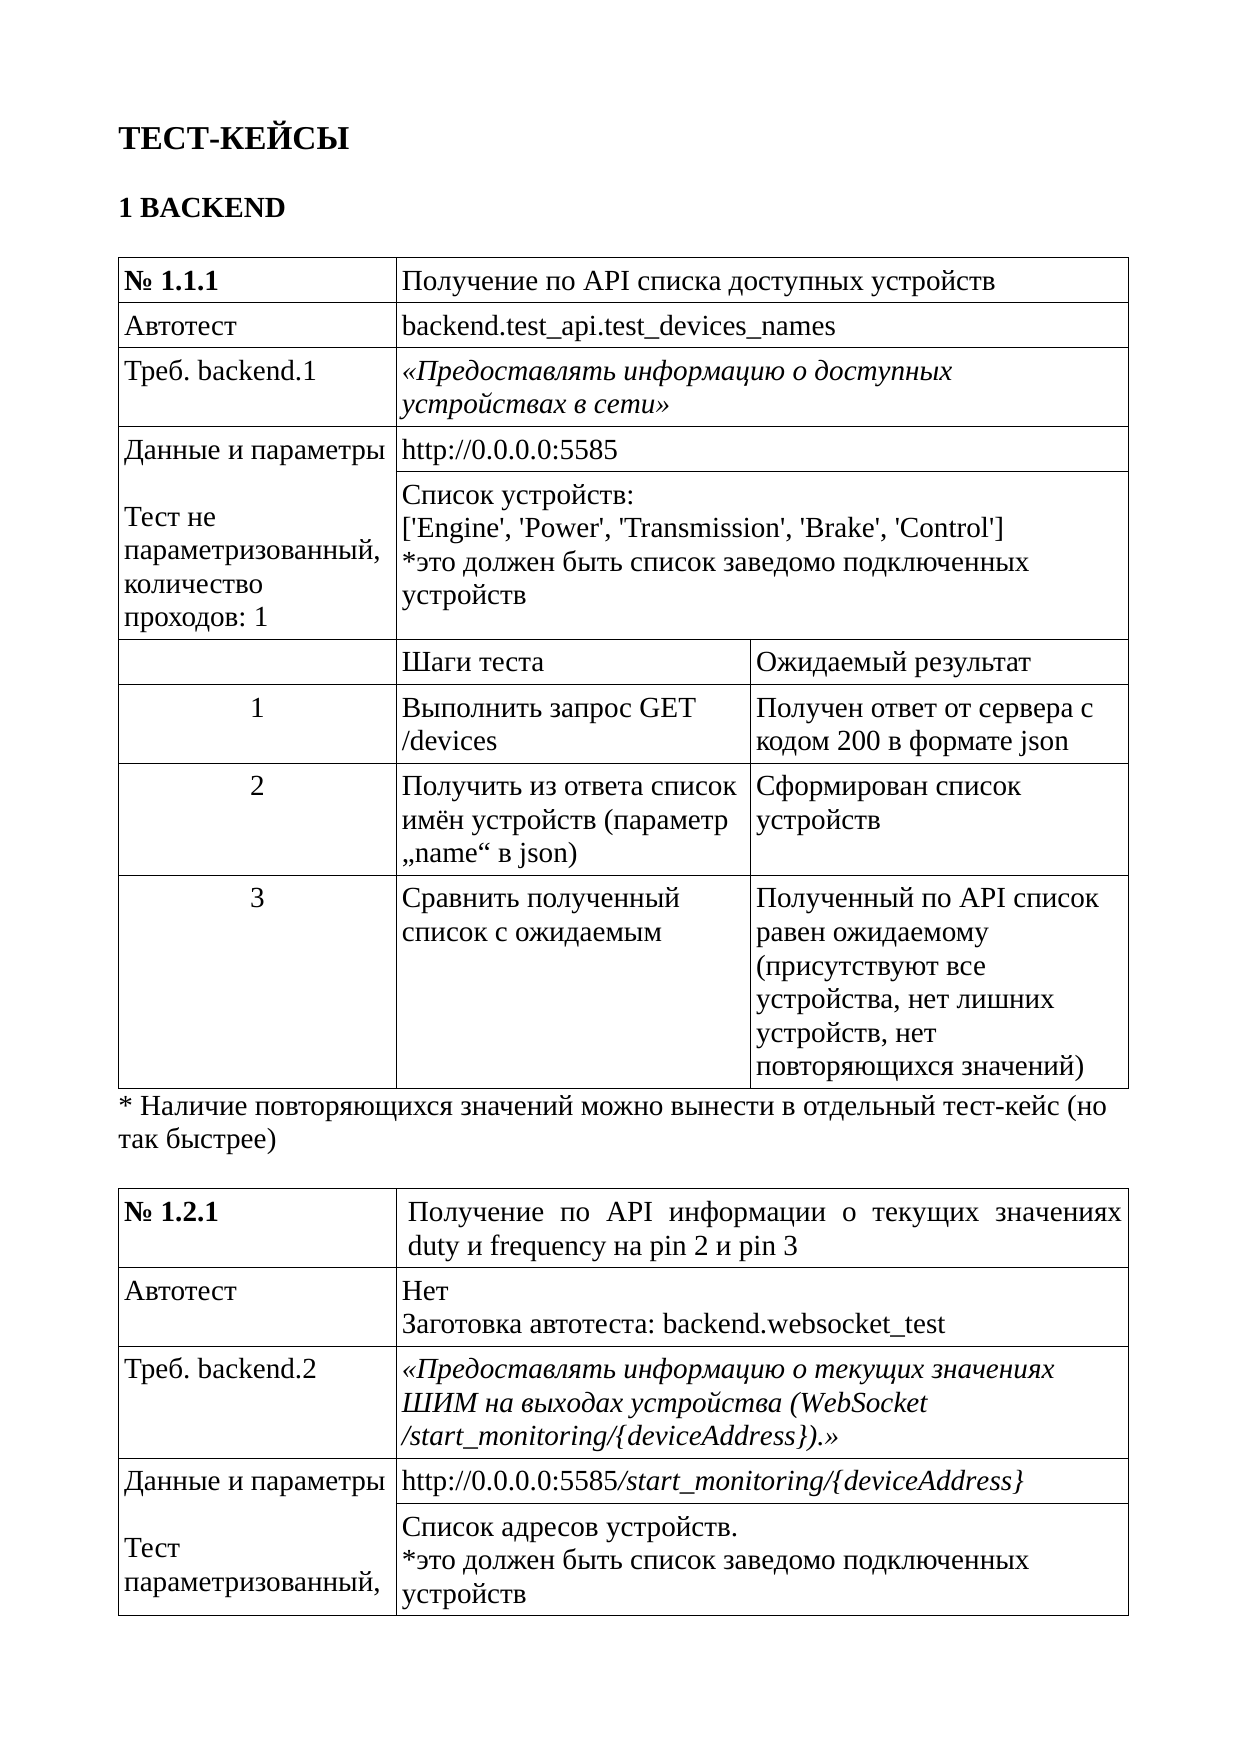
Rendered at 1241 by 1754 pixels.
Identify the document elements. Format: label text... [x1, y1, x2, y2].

table_cell «Предоставлять информацию о доступных устройствах в сети» [397, 348, 1128, 426]
table_cell Данные и параметры Тест не параметризованный, количество проходов: 1 [119, 427, 396, 639]
table_cell Сформирован список устройств [751, 764, 1128, 875]
table_cell [119, 640, 396, 684]
table_cell Треб. backend.2 [119, 1347, 396, 1458]
table_cell Получить из ответа список имён устройств (параметр „name“ в json) [397, 764, 750, 875]
table_header № 1.2.1 [119, 1189, 396, 1267]
table_header № 1.1.1 [119, 258, 396, 302]
table_cell Треб. backend.1 [119, 348, 396, 426]
text ТЕСТ-КЕЙСЫ [118, 118, 1122, 156]
table_cell Шаги теста [397, 640, 750, 684]
table_cell Ожидаемый результат [751, 640, 1128, 684]
table_cell http://0.0.0.0:5585/start_monitoring/{deviceAddress} [397, 1459, 1128, 1503]
text 1 BACKEND [118, 190, 1122, 223]
table_cell Полученный по API список равен ожидаемому (присутствуют все устройства, нет лишних устройств, нет повторяющихся значений) [751, 876, 1128, 1087]
table_header Получение по API списка доступных устройств [397, 258, 1128, 302]
table_cell «Предоставлять информацию о текущих значениях ШИМ на выходах устройства (WebSocket /start_monitoring/{deviceAddress}).» [397, 1347, 1128, 1458]
table_cell backend.test_api.test_devices_names [397, 303, 1128, 347]
table_cell Получен ответ от сервера с кодом 200 в формате json [751, 685, 1128, 762]
table_cell http://0.0.0.0:5585 [397, 427, 1128, 471]
text * Наличие повторяющихся значений можно вынести в отдельный тест-кейс (но так быстрее) [118, 1089, 1122, 1155]
table_cell 2 [119, 764, 396, 875]
table_cell 1 [119, 685, 396, 762]
table_cell 3 [119, 876, 396, 1087]
table_cell Данные и параметры Тест параметризованный, [119, 1459, 396, 1615]
table_cell Сравнить полученный список с ожидаемым [397, 876, 750, 1087]
table_cell Автотест [119, 303, 396, 347]
table_cell Автотест [119, 1268, 396, 1346]
table_cell Список устройств: ['Engine', 'Power', 'Transmission', 'Brake', 'Control'] *это должен быть список заведомо подключенных устройств [397, 472, 1128, 639]
table_cell Нет Заготовка автотеста: backend.websocket_test [397, 1268, 1128, 1346]
table_header Получение по API информации о текущих значениях duty и frequency на pin 2 и pin 3 [397, 1189, 1128, 1267]
table_cell Выполнить запрос GET /devices [397, 685, 750, 762]
table_cell Список адресов устройств. *это должен быть список заведомо подключенных устройств [397, 1504, 1128, 1615]
